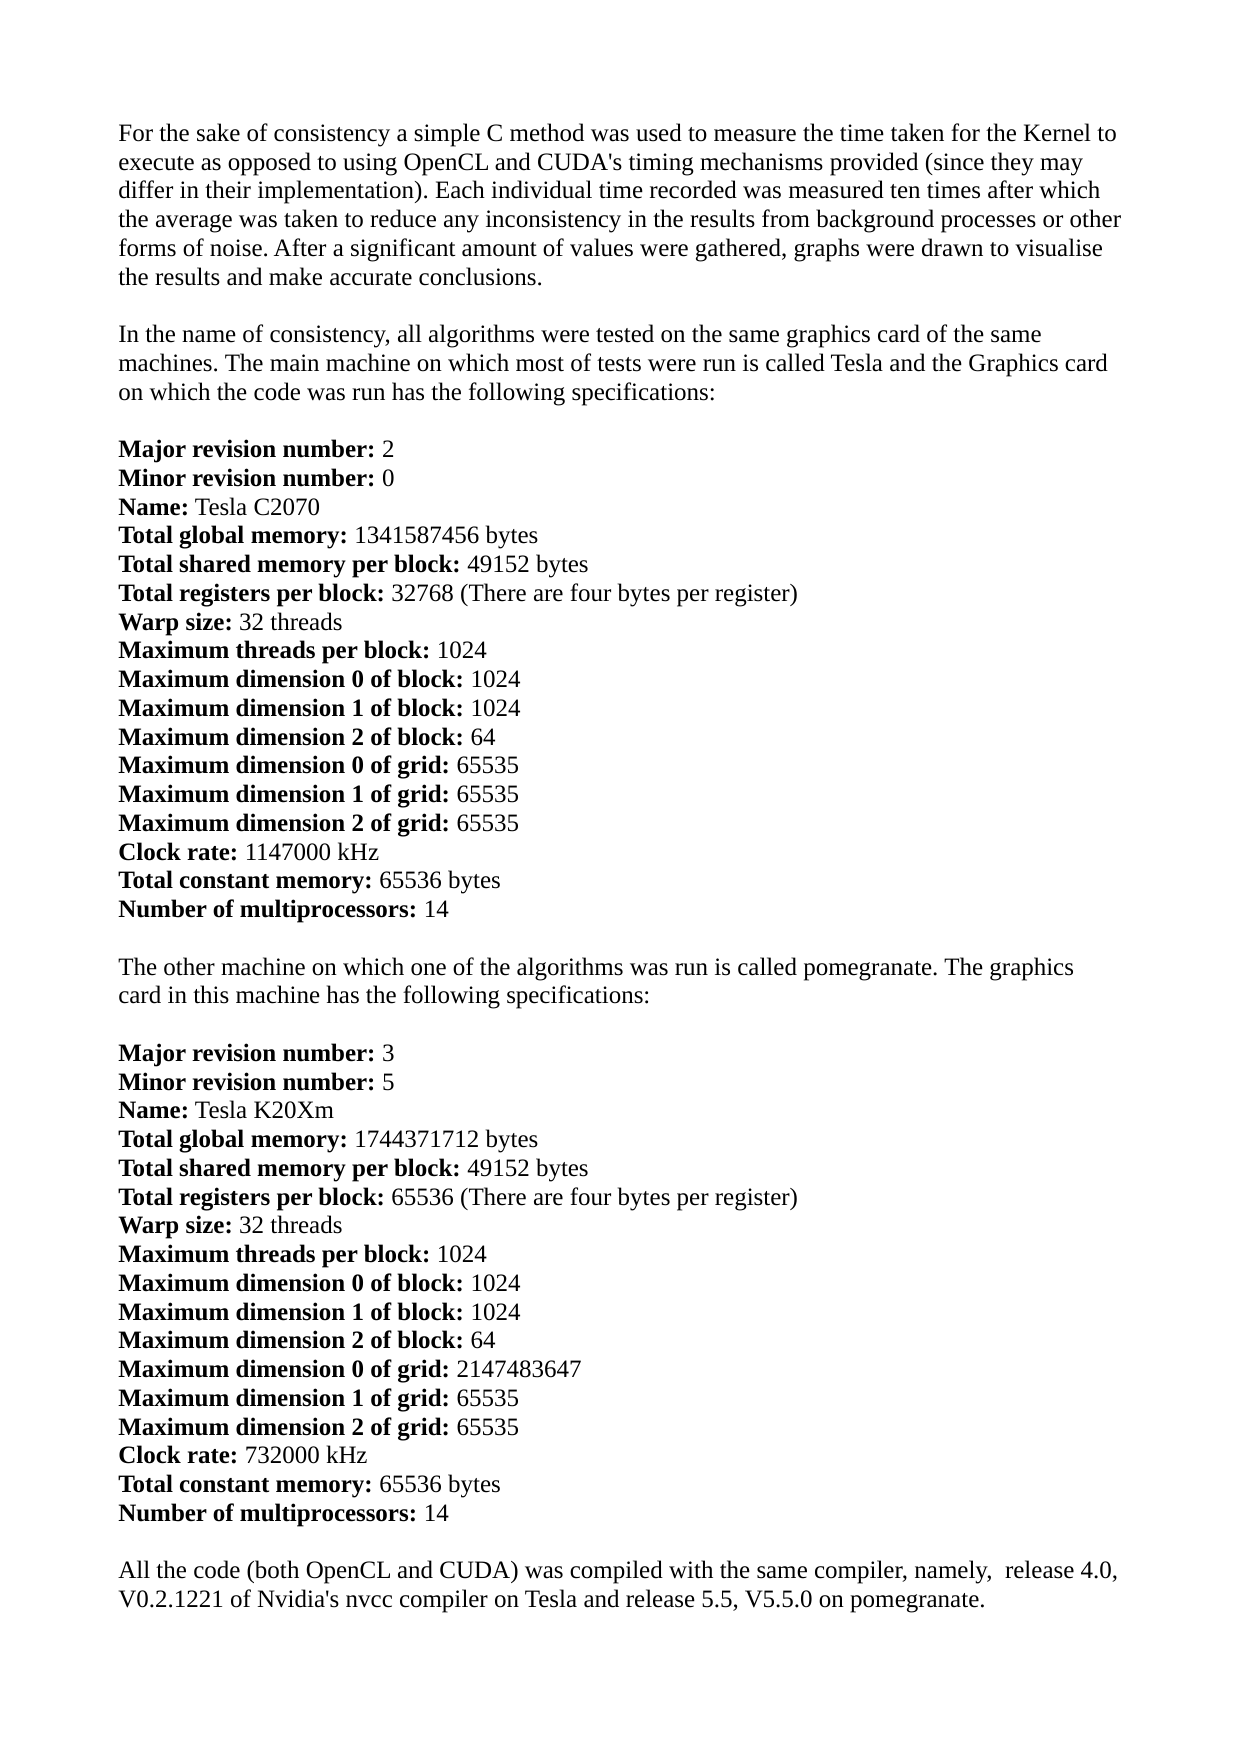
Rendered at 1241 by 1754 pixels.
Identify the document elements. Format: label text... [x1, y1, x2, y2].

text Total shared memory per block: 49152 bytes [118, 1153, 1122, 1182]
text All the code (both OpenCL and CUDA) was compiled with the same compiler, namely, release 4.0, V0.2.1221 of Nvidia's nvcc compiler on Tesla and release 5.5, V5.5.0 on pomegranate. [118, 1556, 1122, 1613]
text Maximum dimension 2 of block: 64 [118, 722, 1122, 751]
text Maximum dimension 1 of block: 1024 [118, 1297, 1122, 1326]
text Warp size: 32 threads [118, 1211, 1122, 1239]
text Maximum dimension 1 of grid: 65535 [118, 779, 1122, 808]
text Maximum dimension 1 of block: 1024 [118, 693, 1122, 722]
text Total global memory: 1744371712 bytes [118, 1124, 1122, 1153]
text Major revision number: 3 [118, 1038, 1122, 1067]
text In the name of consistency, all algorithms were tested on the same graphics card of the same machines. The main machine on which most of tests were run is called Tesla and the Graphics card on which the code was run has the following specifications: [118, 319, 1122, 406]
text Maximum dimension 0 of grid: 65535 [118, 751, 1122, 779]
text The other machine on which one of the algorithms was run is called pomegranate. The graphics card in this machine has the following specifications: [118, 952, 1122, 1009]
text Maximum dimension 2 of grid: 65535 [118, 1412, 1122, 1441]
text Maximum dimension 1 of grid: 65535 [118, 1383, 1122, 1412]
text Minor revision number: 5 [118, 1067, 1122, 1096]
text Clock rate: 732000 kHz [118, 1441, 1122, 1469]
text Maximum threads per block: 1024 [118, 1239, 1122, 1268]
text Name: Tesla C2070 [118, 492, 1122, 521]
text Total shared memory per block: 49152 bytes [118, 549, 1122, 578]
text Maximum dimension 0 of block: 1024 [118, 664, 1122, 693]
text Total global memory: 1341587456 bytes [118, 521, 1122, 549]
text Minor revision number: 0 [118, 463, 1122, 492]
text Name: Tesla K20Xm [118, 1096, 1122, 1124]
text Number of multiprocessors: 14 [118, 894, 1122, 923]
text Total registers per block: 32768 (There are four bytes per register) [118, 578, 1122, 607]
text Total constant memory: 65536 bytes [118, 866, 1122, 894]
text Maximum dimension 2 of block: 64 [118, 1326, 1122, 1354]
text Maximum threads per block: 1024 [118, 636, 1122, 664]
text Total registers per block: 65536 (There are four bytes per register) [118, 1182, 1122, 1211]
text Maximum dimension 0 of grid: 2147483647 [118, 1354, 1122, 1383]
text Maximum dimension 2 of grid: 65535 [118, 808, 1122, 837]
text For the sake of consistency a simple C method was used to measure the time taken for the Kernel to execute as opposed to using OpenCL and CUDA's timing mechanisms provided (since they may differ in their implementation). Each individual time recorded was measured ten times after which the average was taken to reduce any inconsistency in the results from background processes or other forms of noise. After a significant amount of values were gathered, graphs were drawn to visualise the results and make accurate conclusions. [118, 118, 1122, 291]
text Clock rate: 1147000 kHz [118, 837, 1122, 866]
text Maximum dimension 0 of block: 1024 [118, 1268, 1122, 1297]
text Total constant memory: 65536 bytes [118, 1469, 1122, 1498]
text Major revision number: 2 [118, 434, 1122, 463]
text Number of multiprocessors: 14 [118, 1498, 1122, 1527]
text Warp size: 32 threads [118, 607, 1122, 636]
